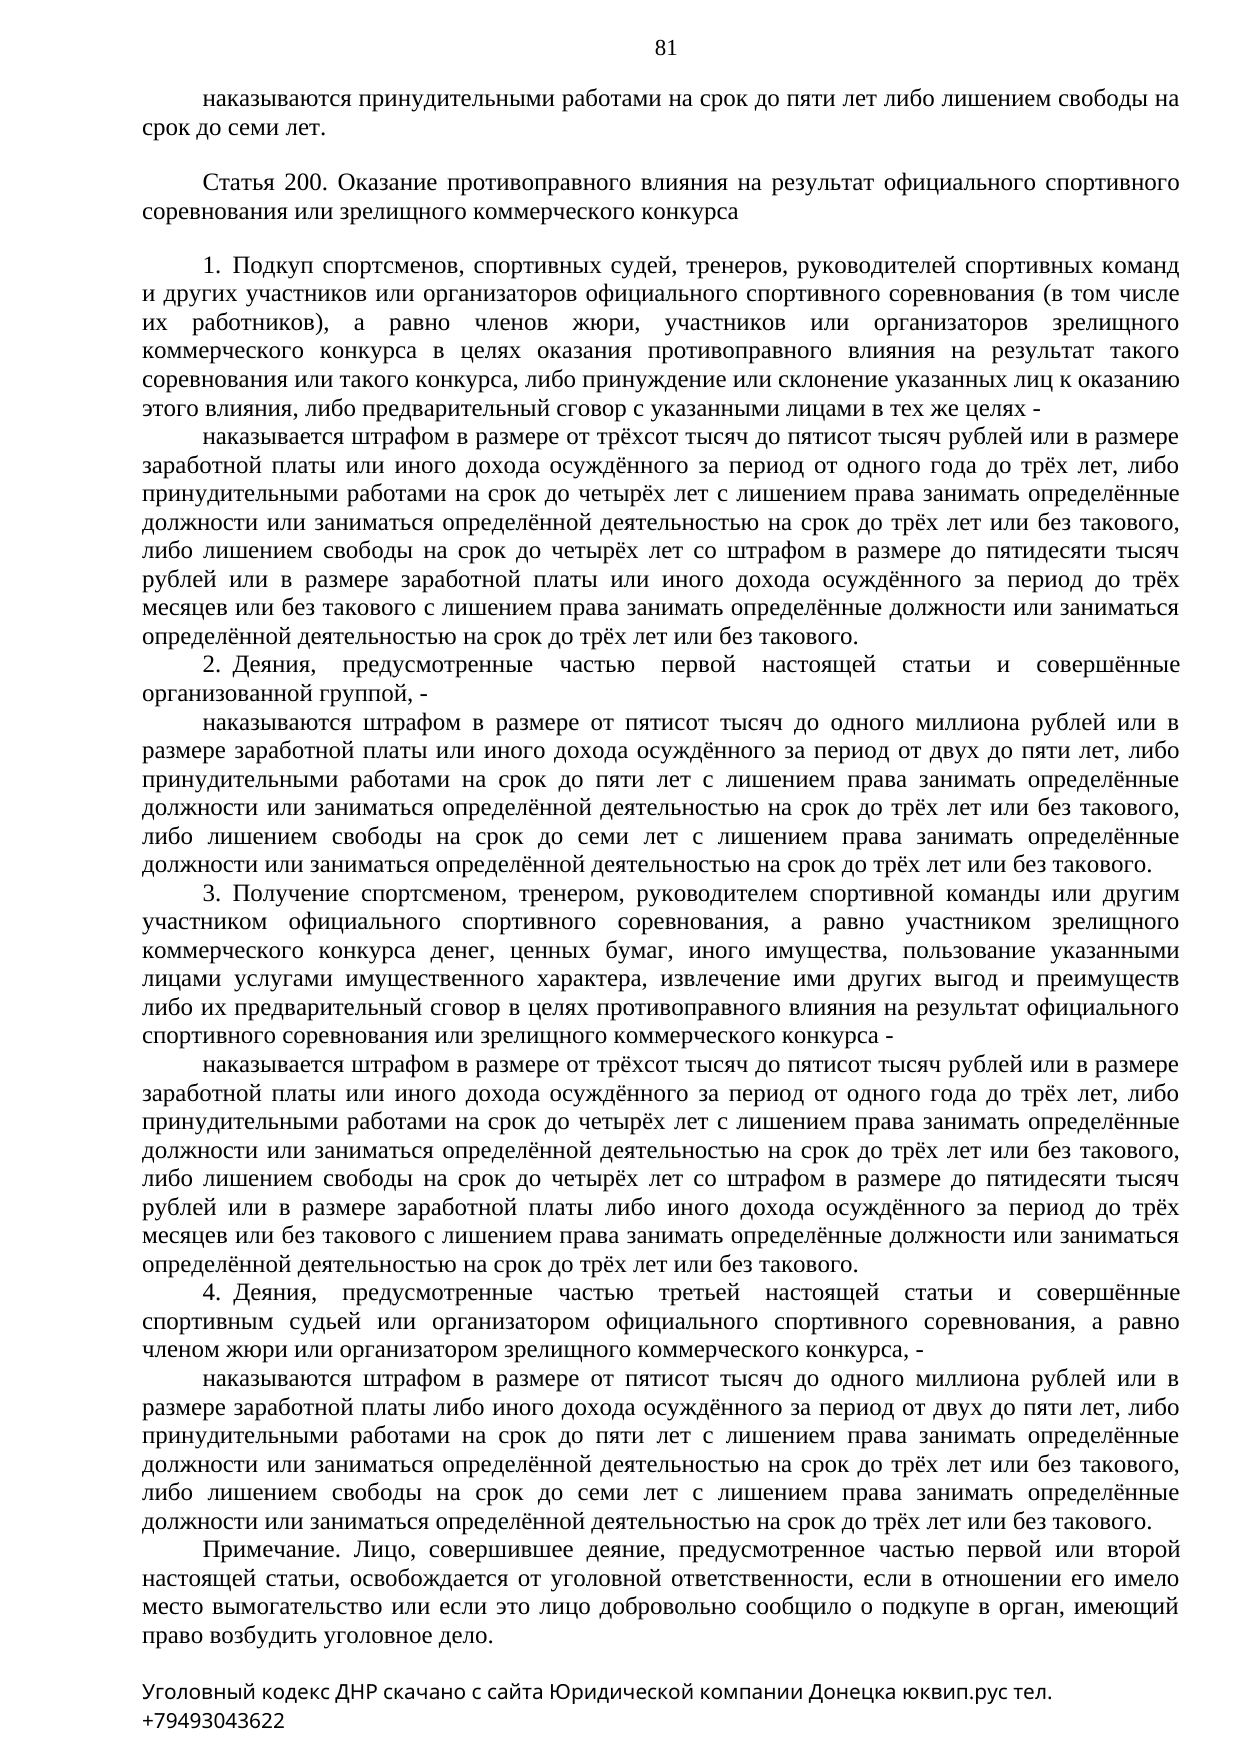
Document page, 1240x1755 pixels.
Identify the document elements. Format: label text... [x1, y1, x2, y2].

text Примечание. Лицо, совершившее деяние, предусмотренное частью первой или второй настоящей статьи, освобождается от уголовной ответственности, если в отношении его имело место вымогательство или если это лицо добровольно сообщило о подкупе в орган, имеющий право возбудить уголовное дело. [142, 1535, 1181, 1649]
list Подкуп спортсменов, спортивных судей, тренеров, руководителей спортивных команд и других участников или организаторов официального спортивного соревнования (в том числе их работников), а равно членов жюри, участников или организаторов зрелищного коммерческого конкурса в целях оказания противоправного влияния на результат такого соревнования или такого конкурса, либо принуждение или склонение указанных лиц к оказанию этого влияния, либо предварительный сговор с указанными лицами в тех же целях - [142, 250, 1181, 422]
text наказываются штрафом в размере от пятисот тысяч до одного миллиона рублей или в размере заработной платы либо иного дохода осуждённого за период от двух до пяти лет, либо принудительными работами на срок до пяти лет с лишением права занимать определённые должности или заниматься определённой деятельностью на срок до трёх лет или без такового, либо лишением свободы на срок до семи лет с лишением права занимать определённые должности или заниматься определённой деятельностью на срок до трёх лет или без такового. [142, 1363, 1181, 1535]
text наказывается штрафом в размере от трёхсот тысяч до пятисот тысяч рублей или в размере заработной платы или иного дохода осуждённого за период от одного года до трёх лет, либо принудительными работами на срок до четырёх лет с лишением права занимать определённые должности или заниматься определённой деятельностью на срок до трёх лет или без такового, либо лишением свободы на срок до четырёх лет со штрафом в размере до пятидесяти тысяч рублей или в размере заработной платы или иного дохода осуждённого за период до трёх месяцев или без такового с лишением права занимать определённые должности или заниматься определённой деятельностью на срок до трёх лет или без такового. [142, 422, 1181, 650]
text Статья 200. Оказание противоправного влияния на результат официального спортивного соревнования или зрелищного коммерческого конкурса [142, 167, 1181, 225]
list Получение спортсменом, тренером, руководителем спортивной команды или другим участником официального спортивного соревнования, а равно участником зрелищного коммерческого конкурса денег, ценных бумаг, иного имущества, пользование указанными лицами услугами имущественного характера, извлечение ими других выгод и преимуществ либо их предварительный сговор в целях противоправного влияния на результат официального спортивного соревнования или зрелищного коммерческого конкурса - [142, 878, 1181, 1049]
list Деяния, предусмотренные частью третьей настоящей статьи и совершённые спортивным судьей или организатором официального спортивного соревнования, а равно членом жюри или организатором зрелищного коммерческого конкурса, - [142, 1278, 1181, 1363]
text наказывается штрафом в размере от трёхсот тысяч до пятисот тысяч рублей или в размере заработной платы или иного дохода осуждённого за период от одного года до трёх лет, либо принудительными работами на срок до четырёх лет с лишением права занимать определённые должности или заниматься определённой деятельностью на срок до трёх лет или без такового, либо лишением свободы на срок до четырёх лет со штрафом в размере до пятидесяти тысяч рублей или в размере заработной платы либо иного дохода осуждённого за период до трёх месяцев или без такового с лишением права занимать определённые должности или заниматься определённой деятельностью на срок до трёх лет или без такового. [142, 1049, 1181, 1278]
list Деяния, предусмотренные частью первой настоящей статьи и совершённые организованной группой, - [142, 650, 1181, 707]
text наказываются принудительными работами на срок до пяти лет либо лишением свободы на срок до семи лет. [142, 83, 1181, 142]
text наказываются штрафом в размере от пятисот тысяч до одного миллиона рублей или в размере заработной платы или иного дохода осуждённого за период от двух до пяти лет, либо принудительными работами на срок до пяти лет с лишением права занимать определённые должности или заниматься определённой деятельностью на срок до трёх лет или без такового, либо лишением свободы на срок до семи лет с лишением права занимать определённые должности или заниматься определённой деятельностью на срок до трёх лет или без такового. [142, 707, 1181, 878]
